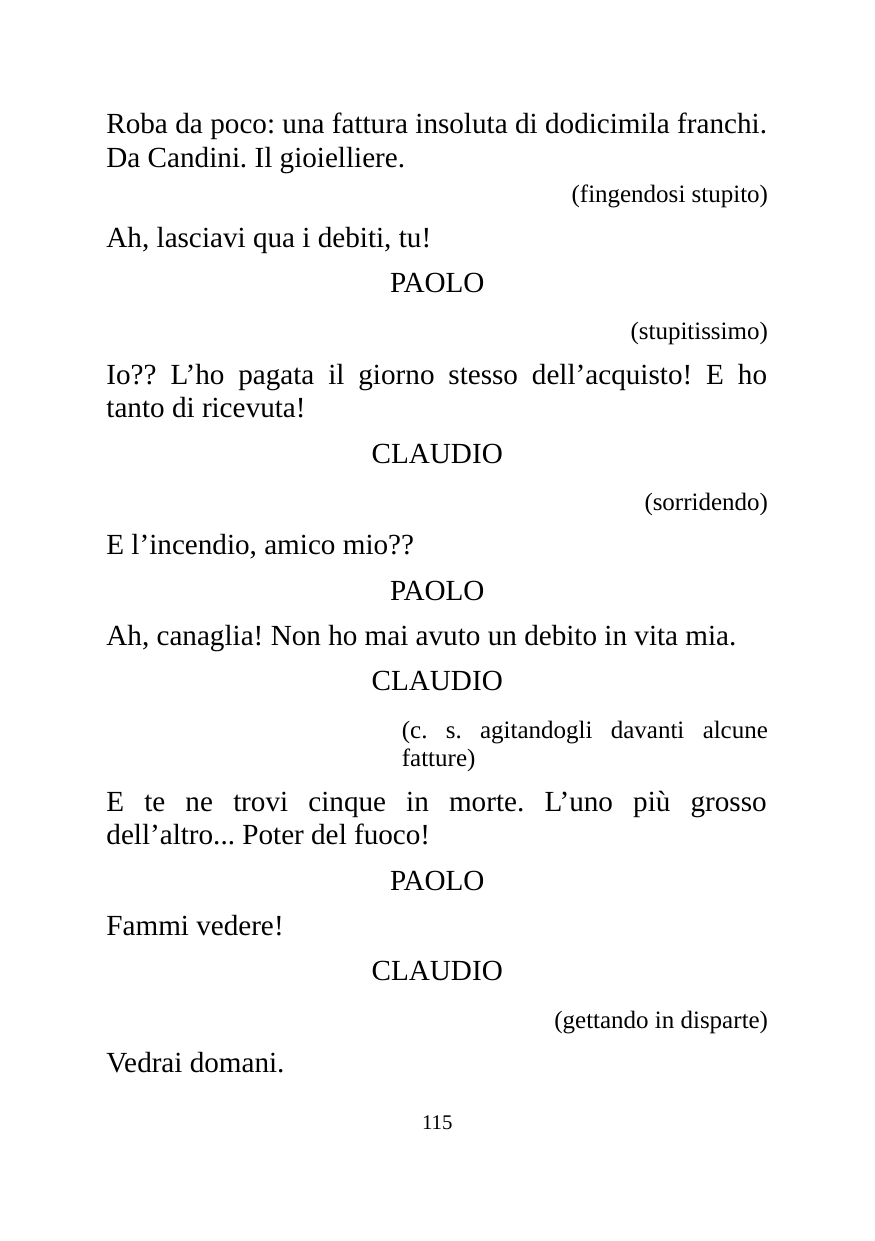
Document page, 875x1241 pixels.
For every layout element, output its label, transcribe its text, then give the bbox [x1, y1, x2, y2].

text (gettando in disparte) [106, 1005, 768, 1033]
text CLAUDIO [106, 663, 768, 697]
text Vedrai domani. [106, 1045, 768, 1079]
text E te ne trovi cinque in morte. L’uno più grosso dell’altro... Poter del fuoco! [106, 784, 768, 851]
text (stupitissimo) [106, 316, 768, 345]
text PAOLO [106, 265, 768, 299]
text Roba da poco: una fattura insoluta di dodicimila franchi. Da Candini. Il gioielliere. [106, 106, 768, 173]
text (sorridendo) [106, 487, 768, 516]
text Ah, lasciavi qua i debiti, tu! [106, 220, 768, 253]
text PAOLO [106, 573, 768, 606]
text Io?? L’ho pagata il giorno stesso dell’acquisto! E ho tanto di ricevuta! [106, 357, 768, 424]
text PAOLO [106, 863, 768, 896]
text CLAUDIO [106, 953, 768, 987]
text (c. s. agitandogli davanti alcune fatture) [402, 715, 768, 772]
text Ah, canaglia! Non ho mai avuto un debito in vita mia. [106, 618, 768, 652]
text Fammi vedere! [106, 908, 768, 942]
text CLAUDIO [106, 436, 768, 469]
text E l’incendio, amico mio?? [106, 527, 768, 561]
text (fingendosi stupito) [106, 179, 768, 208]
